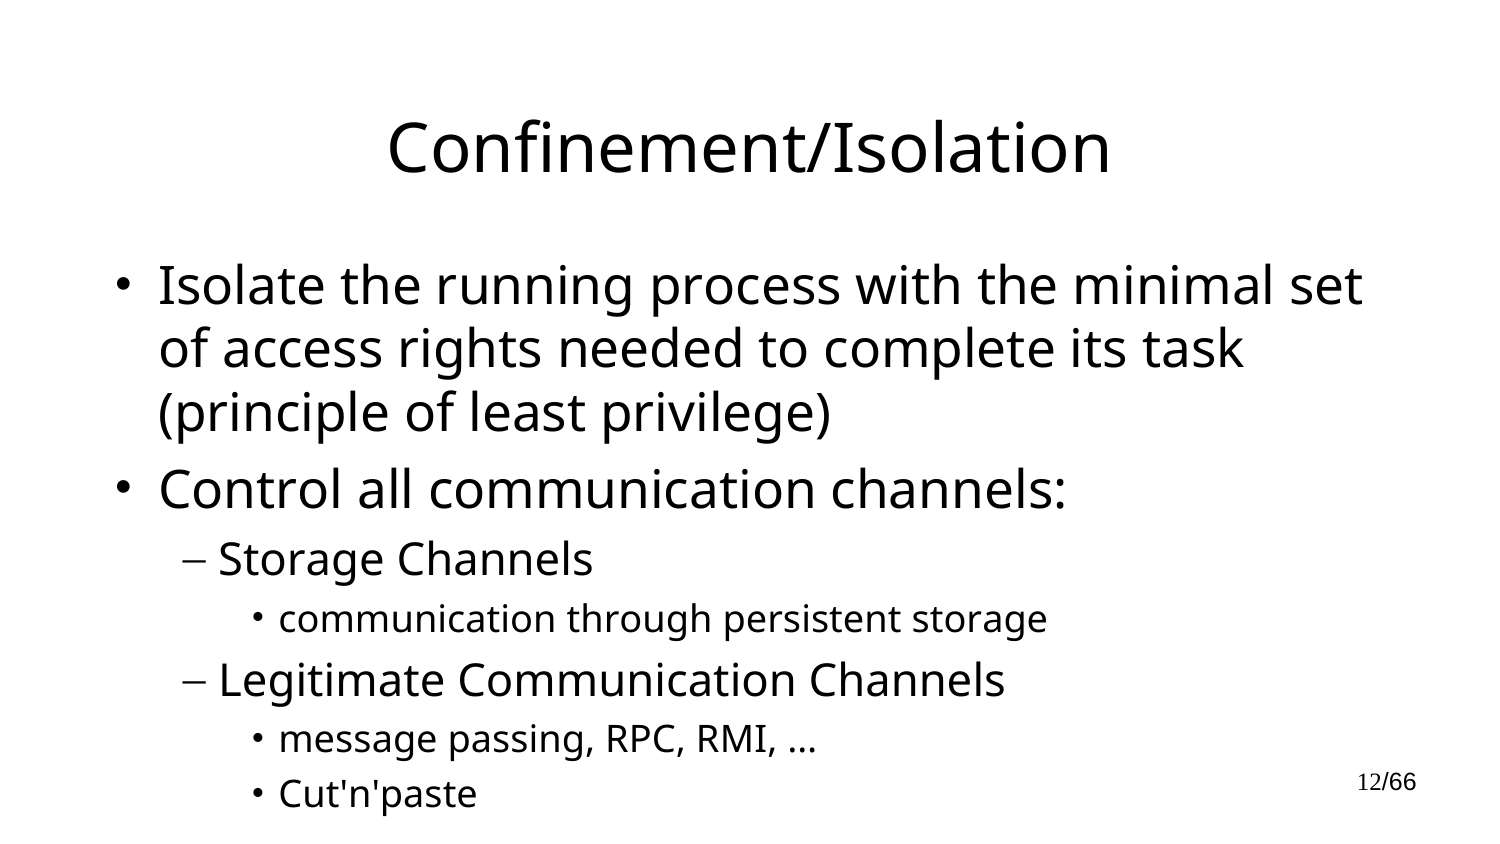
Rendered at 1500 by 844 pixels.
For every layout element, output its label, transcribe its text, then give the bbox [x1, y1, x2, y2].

title Confinement/Isolation [112, 74, 1388, 216]
list Isolate the running process with the minimal set of access rights needed to complete its task (principle of least privilege)‏ Control all communication channels: Storage Channels communication through persistent storage Legitimate Communication Channels message passing, RPC, RMI, … Cut'n'paste [99, 243, 1401, 828]
